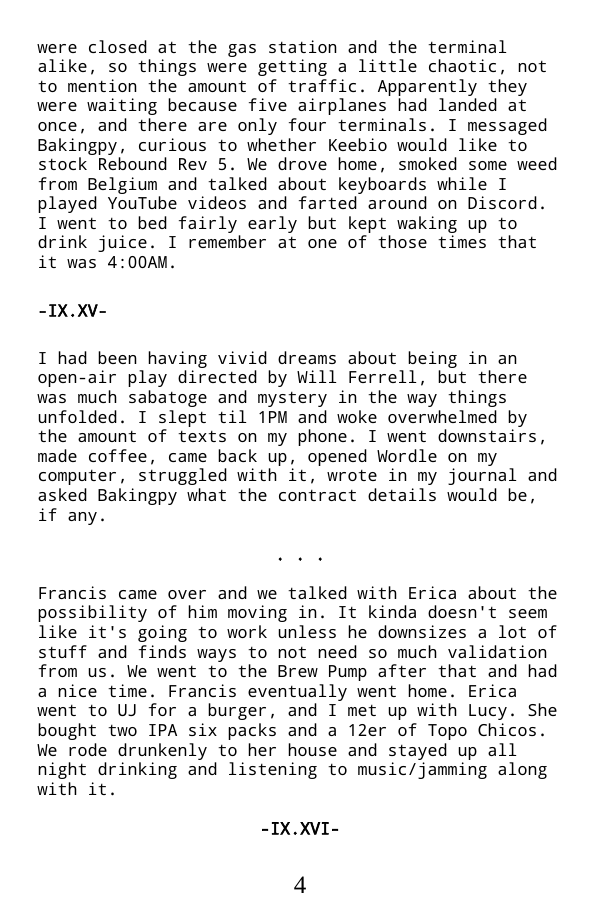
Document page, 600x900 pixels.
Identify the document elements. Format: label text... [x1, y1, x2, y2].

text were closed at the gas station and the terminal alike, so things were getting a little chaotic, not to mention the amount of traffic. Apparently they were waiting because five airplanes had landed at once, and there are only four terminals. I messaged Bakingpy, curious to whether Keebio would like to stock Rebound Rev 5. We drove home, smoked some weed from Belgium and talked about keyboards while I played YouTube videos and farted around on Discord. I went to bed fairly early but kept waking up to drink juice. I remember at one of those times that it was 4:00AM. [37, 37, 562, 272]
text Francis came over and we talked with Erica about the possibility of him moving in. It kinda doesn't seem like it's going to work unless he downsizes a lot of stuff and finds ways to not need so much validation from us. We went to the Brew Pump after that and had a nice time. Francis eventually went home. Erica went to UJ for a burger, and I met up with Lucy. She bought two IPA six packs and a 12er of Topo Chicos. We rode drunkenly to her house and stayed up all night drinking and listening to music/jamming along with it. [37, 584, 562, 799]
text I had been having vivid dreams about being in an open-air play directed by Will Ferrell, but there was much sabatoge and mystery in the way things unfolded. I slept til 1PM and woke overwhelmed by the amount of texts on my phone. I went downstairs, made coffee, came back up, opened Wordle on my computer, struggled with it, wrote in my journal and asked Bakingpy what the contract details would be, if any. [37, 349, 562, 525]
text . . . [37, 544, 562, 564]
text -IX.XVI- [37, 819, 562, 838]
text -IX.XV- [37, 301, 562, 320]
